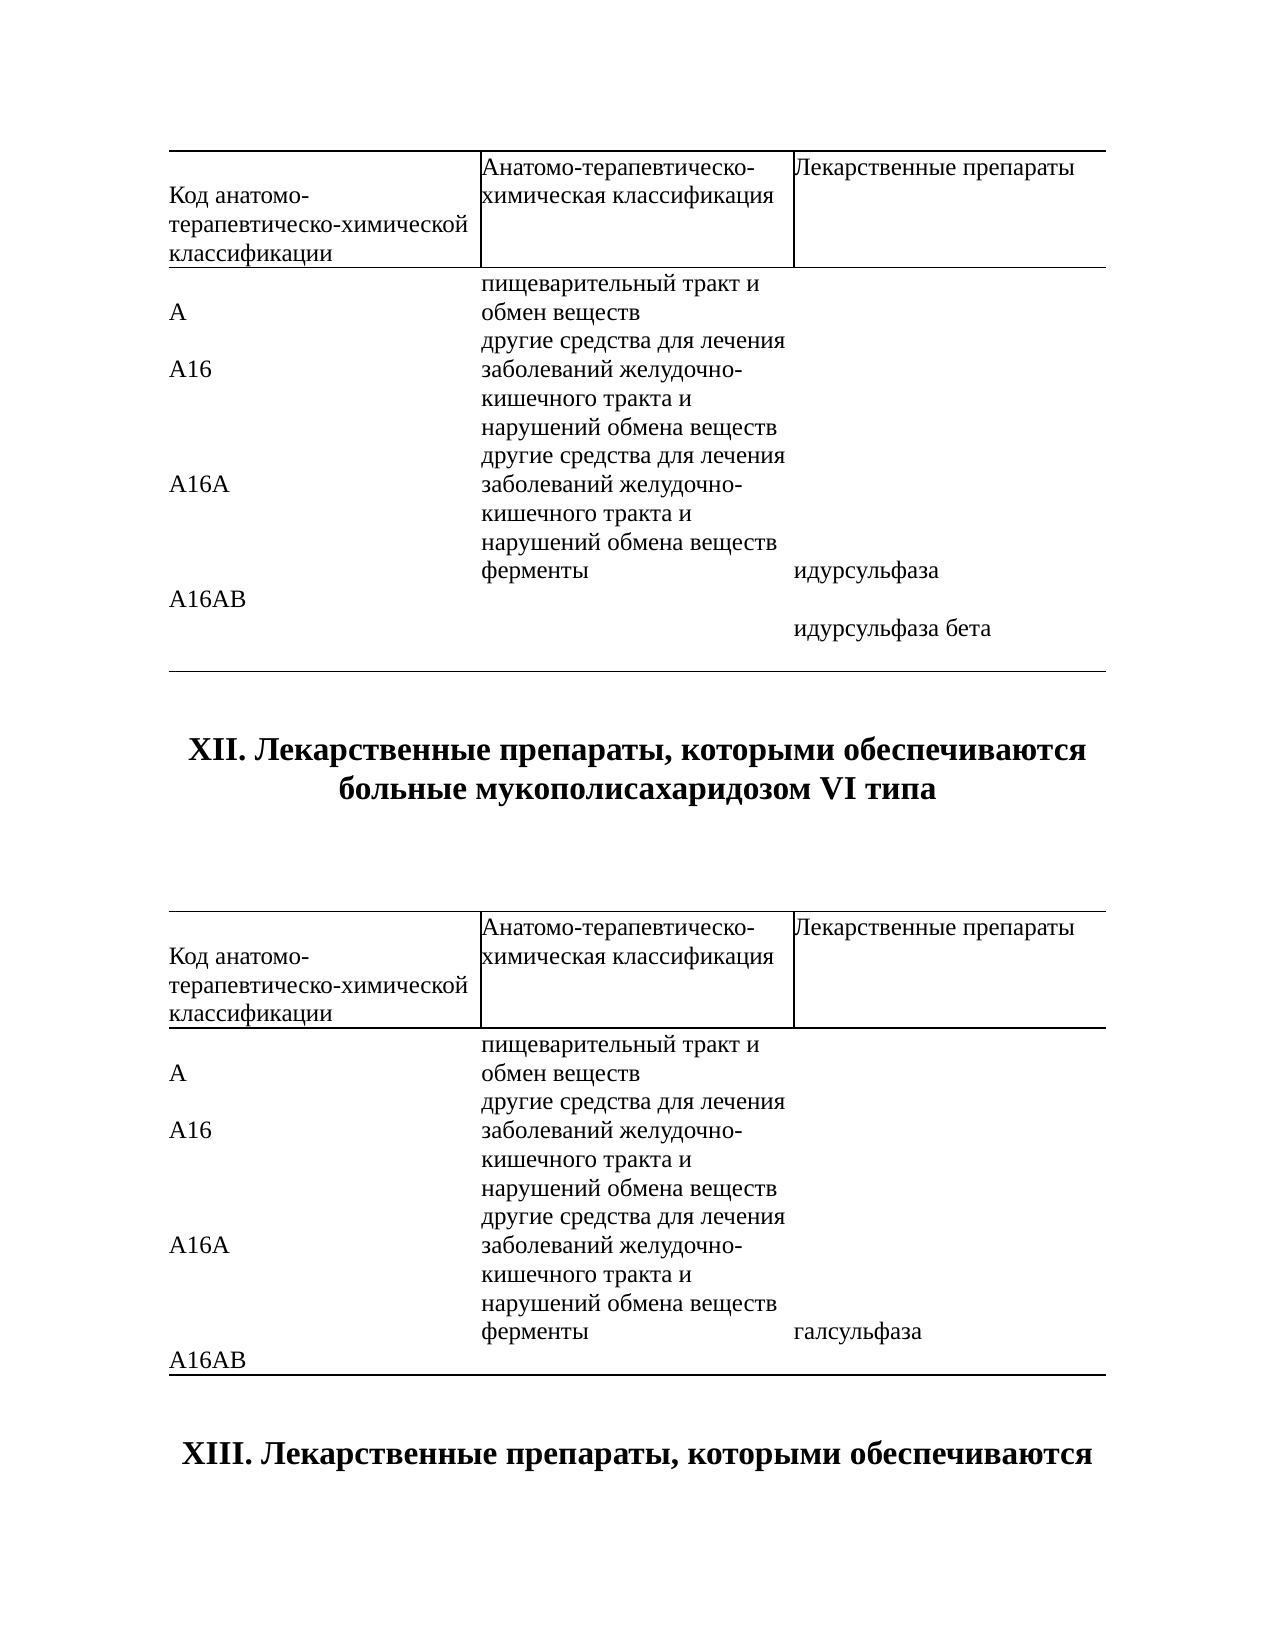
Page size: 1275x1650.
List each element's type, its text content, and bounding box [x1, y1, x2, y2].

table_cell A16A [169, 441, 481, 556]
table_header Код анатомо-терапевтическо-химической классификации [169, 152, 480, 267]
table_cell идурсульфаза [794, 556, 1106, 613]
table_header Анатомо-терапевтическо-химическая классификация [482, 152, 793, 267]
table_cell идурсульфаза бета [794, 613, 1106, 671]
table_cell A16 [169, 1086, 481, 1201]
table_cell ферменты [481, 556, 794, 613]
table_cell [169, 613, 481, 671]
table_cell A [169, 268, 481, 326]
table_cell A16 [169, 326, 481, 441]
table_cell другие средства для лечения заболеваний желудочно-кишечного тракта и нарушений обмена веществ [481, 441, 794, 556]
table_cell A [169, 1029, 481, 1086]
table_header Лекарственные препараты [795, 912, 1106, 1027]
table_cell другие средства для лечения заболеваний желудочно-кишечного тракта и нарушений обмена веществ [481, 1201, 794, 1316]
table_header Код анатомо-терапевтическо-химической классификации [169, 912, 480, 1027]
table_cell [794, 1086, 1106, 1201]
text XIII. Лекарственные препараты, которыми обеспечиваются [150, 1433, 1125, 1471]
table_cell A16AB [169, 1316, 481, 1374]
table_cell [794, 268, 1106, 326]
table_cell пищеварительный тракт и обмен веществ [481, 1029, 794, 1086]
table_cell [481, 613, 794, 671]
table_cell A16A [169, 1201, 481, 1316]
table_cell A16AB [169, 556, 481, 613]
table_cell другие средства для лечения заболеваний желудочно-кишечного тракта и нарушений обмена веществ [481, 1086, 794, 1201]
table_cell [794, 441, 1106, 556]
table_cell [794, 1029, 1106, 1086]
table_cell [794, 1201, 1106, 1316]
table_cell галсульфаза [794, 1316, 1106, 1374]
table_cell пищеварительный тракт и обмен веществ [481, 268, 794, 326]
table_header Анатомо-терапевтическо-химическая классификация [482, 912, 793, 1027]
text XII. Лекарственные препараты, которыми обеспечиваются больные мукополисахаридозом VI типа [150, 730, 1125, 806]
table_header Лекарственные препараты [795, 152, 1106, 267]
table_cell [794, 326, 1106, 441]
table_cell ферменты [481, 1316, 794, 1374]
table_cell другие средства для лечения заболеваний желудочно-кишечного тракта и нарушений обмена веществ [481, 326, 794, 441]
